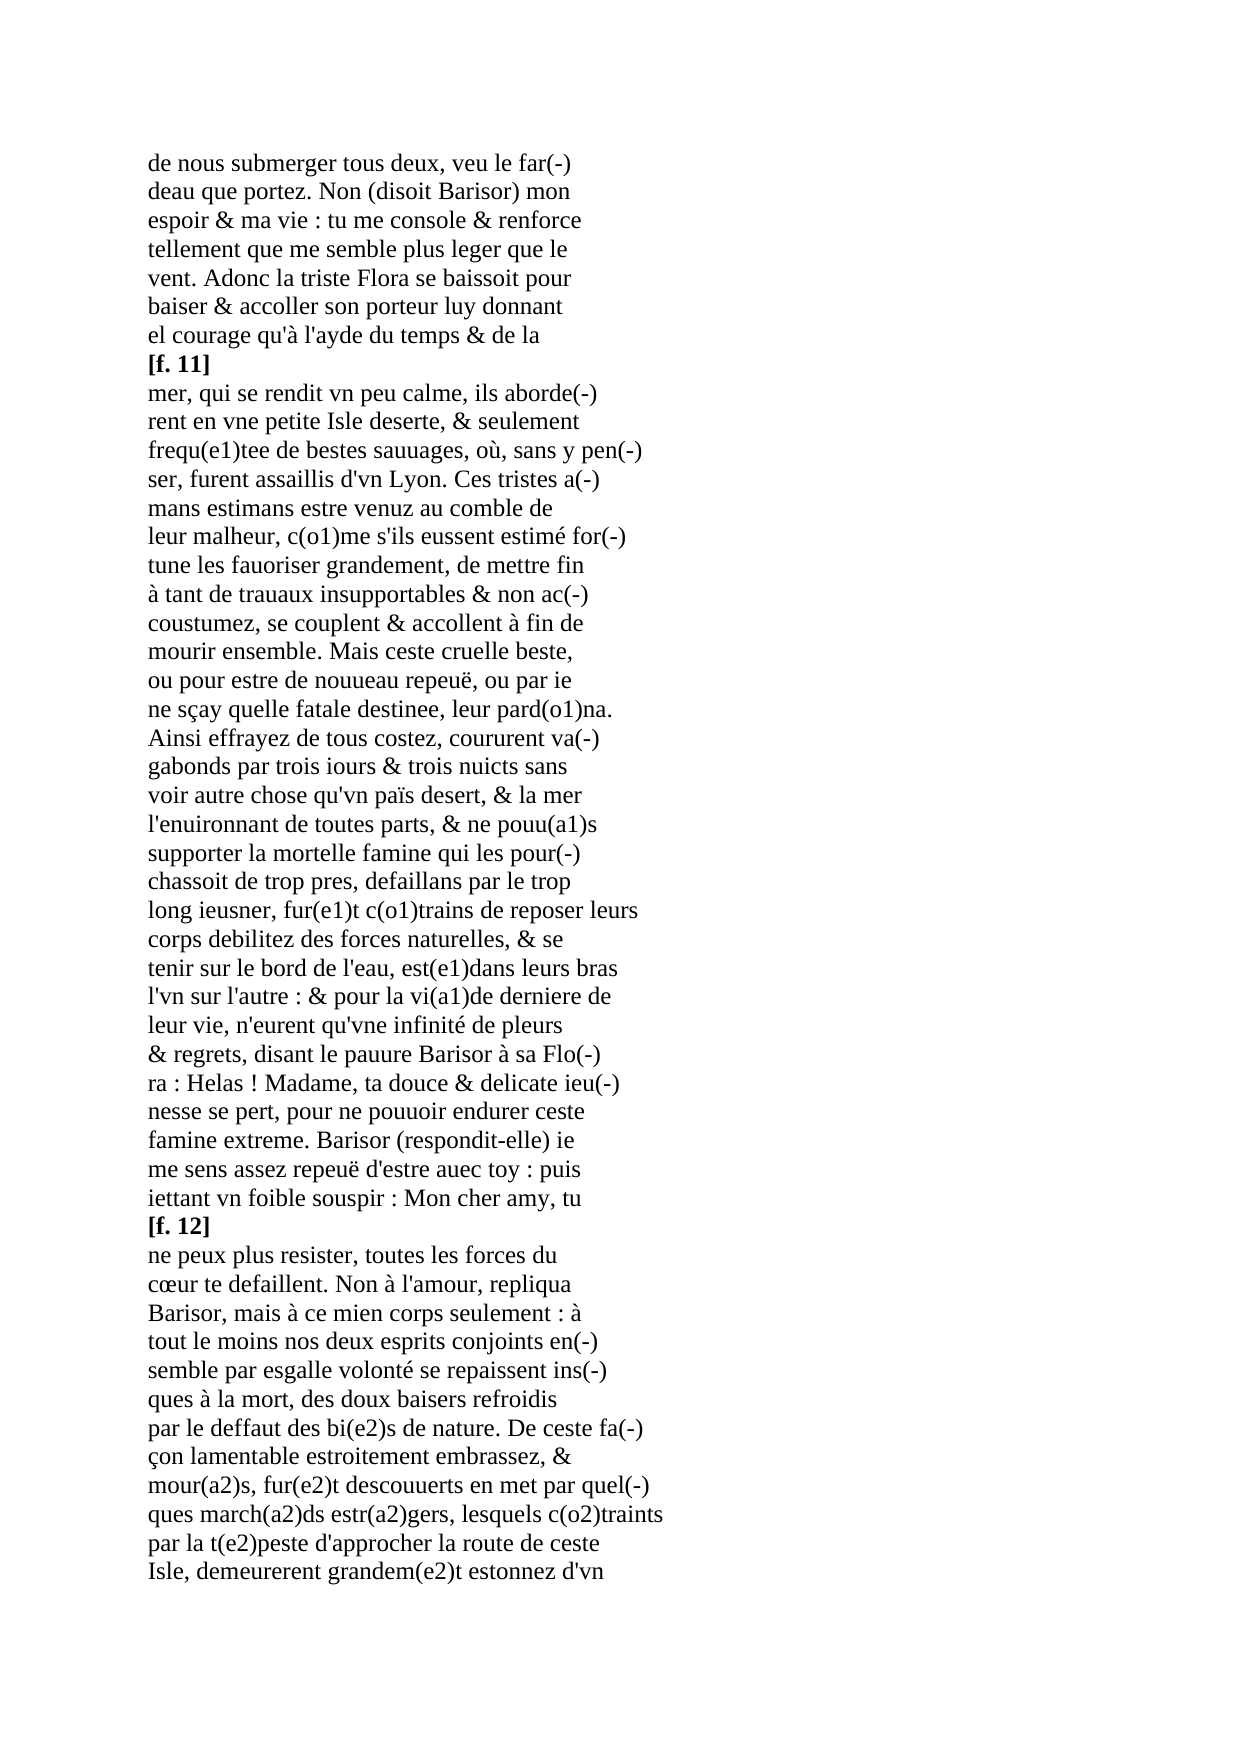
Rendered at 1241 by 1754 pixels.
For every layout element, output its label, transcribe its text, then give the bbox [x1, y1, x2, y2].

text de nous submerger tous deux, veu le far(-) deau que portez. Non (disoit Barisor) mon espoir & ma vie : tu me console & renforce tellement que me semble plus leger que le vent. Adonc la triste Flora se baissoit pour baiser & accoller son porteur luy donnant el courage qu'à l'ayde du temps & de la [f. 11] mer, qui se rendit vn peu calme, ils aborde(-) rent en vne petite Isle deserte, & seulement frequ(e1)tee de bestes sauuages, où, sans y pen(-) ser, furent assaillis d'vn Lyon. Ces tristes a(-) mans estimans estre venuz au comble de leur malheur, c(o1)me s'ils eussent estimé for(-) tune les fauoriser grandement, de mettre fin à tant de trauaux insupportables & non ac(-) coustumez, se couplent & accollent à fin de mourir ensemble. Mais ceste cruelle beste, ou pour estre de nouueau repeuë, ou par ie ne sçay quelle fatale destinee, leur pard(o1)na. Ainsi effrayez de tous costez, coururent va(-) gabonds par trois iours & trois nuicts sans voir autre chose qu'vn païs desert, & la mer l'enuironnant de toutes parts, & ne pouu(a1)s supporter la mortelle famine qui les pour(-) chassoit de trop pres, defaillans par le trop long ieusner, fur(e1)t c(o1)trains de reposer leurs corps debilitez des forces naturelles, & se tenir sur le bord de l'eau, est(e1)dans leurs bras l'vn sur l'autre : & pour la vi(a1)de derniere de leur vie, n'eurent qu'vne infinité de pleurs & regrets, disant le pauure Barisor à sa Flo(-) ra : Helas ! Madame, ta douce & delicate ieu(-) nesse se pert, pour ne pouuoir endurer ceste famine extreme. Barisor (respondit-elle) ie me sens assez repeuë d'estre auec toy : puis iettant vn foible souspir : Mon cher amy, tu [f. 12] ne peux plus resister, toutes les forces du cœur te defaillent. Non à l'amour, repliqua Barisor, mais à ce mien corps seulement : à tout le moins nos deux esprits conjoints en(-) semble par esgalle volonté se repaissent ins(-) ques à la mort, des doux baisers refroidis par le deffaut des bi(e2)s de nature. De ceste fa(-) çon lamentable estroitement embrassez, & mour(a2)s, fur(e2)t descouuerts en met par quel(-) ques march(a2)ds estr(a2)gers, lesquels c(o2)traints par la t(e2)peste d'approcher la route de ceste Isle, demeurerent grandem(e2)t estonnez d'vn [148, 148, 1093, 1585]
